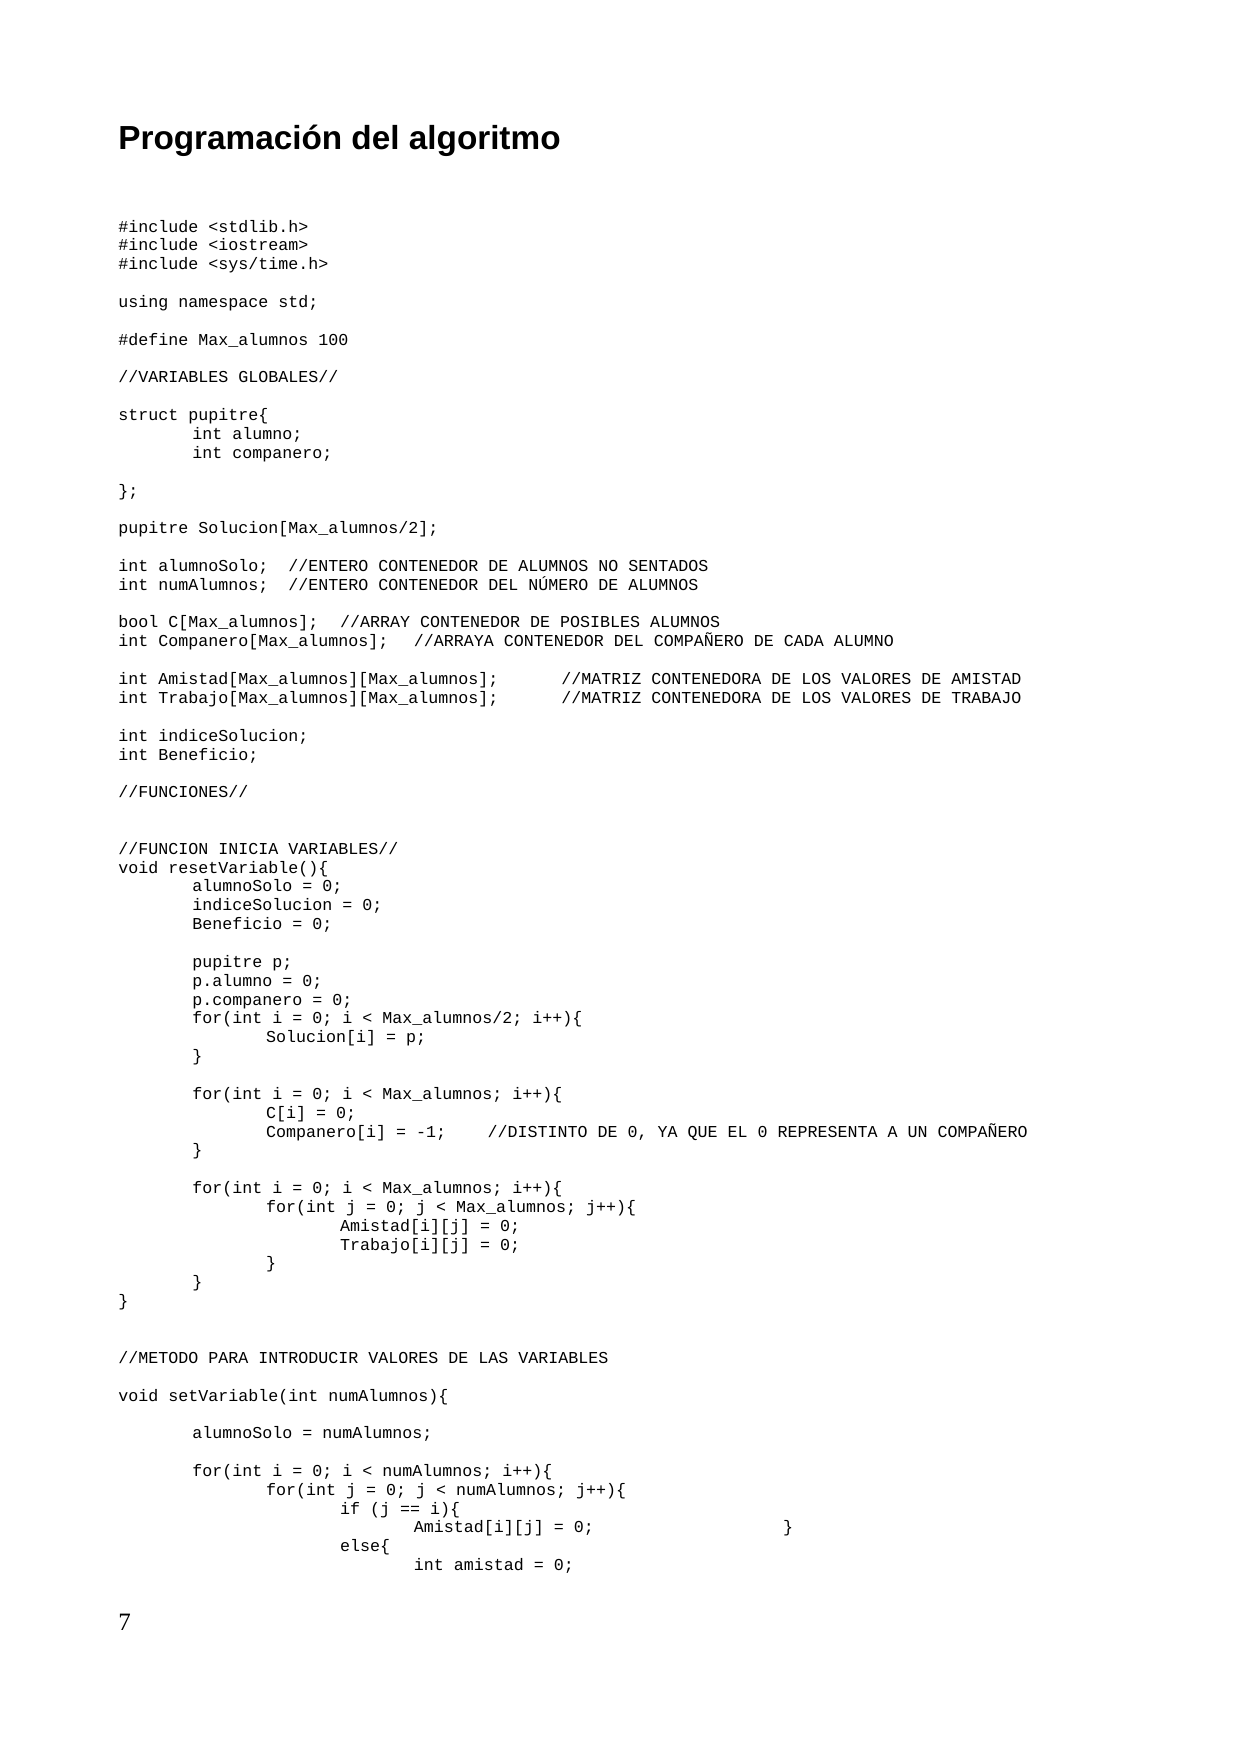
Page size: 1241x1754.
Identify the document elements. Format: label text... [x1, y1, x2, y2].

text } [118, 1274, 1122, 1293]
text int Companero[Max_alumnos]; //ARRAYA CONTENEDOR DEL COMPAÑERO DE CADA ALUMNO [118, 633, 1122, 652]
text if (j == i){ [118, 1500, 1122, 1519]
text alumnoSolo = 0; [118, 878, 1122, 897]
text #include <stdlib.h> [118, 218, 1122, 237]
text int Trabajo[Max_alumnos][Max_alumnos]; //MATRIZ CONTENEDORA DE LOS VALORES DE TRABAJO [118, 689, 1122, 708]
text Solucion[i] = p; [118, 1029, 1122, 1048]
text Trabajo[i][j] = 0; [118, 1236, 1122, 1255]
text } [118, 1293, 1122, 1312]
text using namespace std; [118, 293, 1122, 312]
text Amistad[i][j] = 0; } [118, 1519, 1122, 1538]
text for(int j = 0; j < Max_alumnos; j++){ [118, 1198, 1122, 1217]
text //FUNCIONES// [118, 784, 1122, 803]
text pupitre p; [118, 953, 1122, 972]
text int companero; [118, 444, 1122, 463]
text alumnoSolo = numAlumnos; [118, 1425, 1122, 1444]
text int indiceSolucion; [118, 727, 1122, 746]
text Beneficio = 0; [118, 916, 1122, 934]
text #include <iostream> [118, 237, 1122, 256]
text for(int i = 0; i < Max_alumnos; i++){ [118, 1180, 1122, 1198]
text int numAlumnos; //ENTERO CONTENEDOR DEL NÚMERO DE ALUMNOS [118, 576, 1122, 595]
text bool C[Max_alumnos]; //ARRAY CONTENEDOR DE POSIBLES ALUMNOS [118, 614, 1122, 633]
text #define Max_alumnos 100 [118, 331, 1122, 350]
text p.companero = 0; [118, 991, 1122, 1010]
text int Beneficio; [118, 746, 1122, 765]
text C[i] = 0; [118, 1104, 1122, 1123]
text void resetVariable(){ [118, 859, 1122, 878]
text } [118, 1255, 1122, 1274]
text //FUNCION INICIA VARIABLES// [118, 840, 1122, 859]
text int alumno; [118, 426, 1122, 444]
text }; [118, 482, 1122, 501]
text for(int i = 0; i < Max_alumnos; i++){ [118, 1085, 1122, 1104]
text //VARIABLES GLOBALES// [118, 369, 1122, 388]
text struct pupitre{ [118, 407, 1122, 426]
text Amistad[i][j] = 0; [118, 1217, 1122, 1236]
text } [118, 1048, 1122, 1067]
text } [118, 1142, 1122, 1161]
text pupitre Solucion[Max_alumnos/2]; [118, 520, 1122, 539]
text int Amistad[Max_alumnos][Max_alumnos]; //MATRIZ CONTENEDORA DE LOS VALORES DE AMISTAD [118, 671, 1122, 689]
text int amistad = 0; [118, 1557, 1122, 1576]
text Companero[i] = -1; //DISTINTO DE 0, YA QUE EL 0 REPRESENTA A UN COMPAÑERO [118, 1123, 1122, 1142]
text for(int i = 0; i < Max_alumnos/2; i++){ [118, 1010, 1122, 1029]
text for(int j = 0; j < numAlumnos; j++){ [118, 1481, 1122, 1500]
text int alumnoSolo; //ENTERO CONTENEDOR DE ALUMNOS NO SENTADOS [118, 557, 1122, 576]
text else{ [118, 1538, 1122, 1557]
text indiceSolucion = 0; [118, 897, 1122, 916]
text #include <sys/time.h> [118, 256, 1122, 275]
text void setVariable(int numAlumnos){ [118, 1387, 1122, 1406]
text for(int i = 0; i < numAlumnos; i++){ [118, 1462, 1122, 1481]
text //METODO PARA INTRODUCIR VALORES DE LAS VARIABLES [118, 1349, 1122, 1368]
text p.alumno = 0; [118, 972, 1122, 991]
subtitle Programación del algoritmo [118, 118, 1122, 157]
